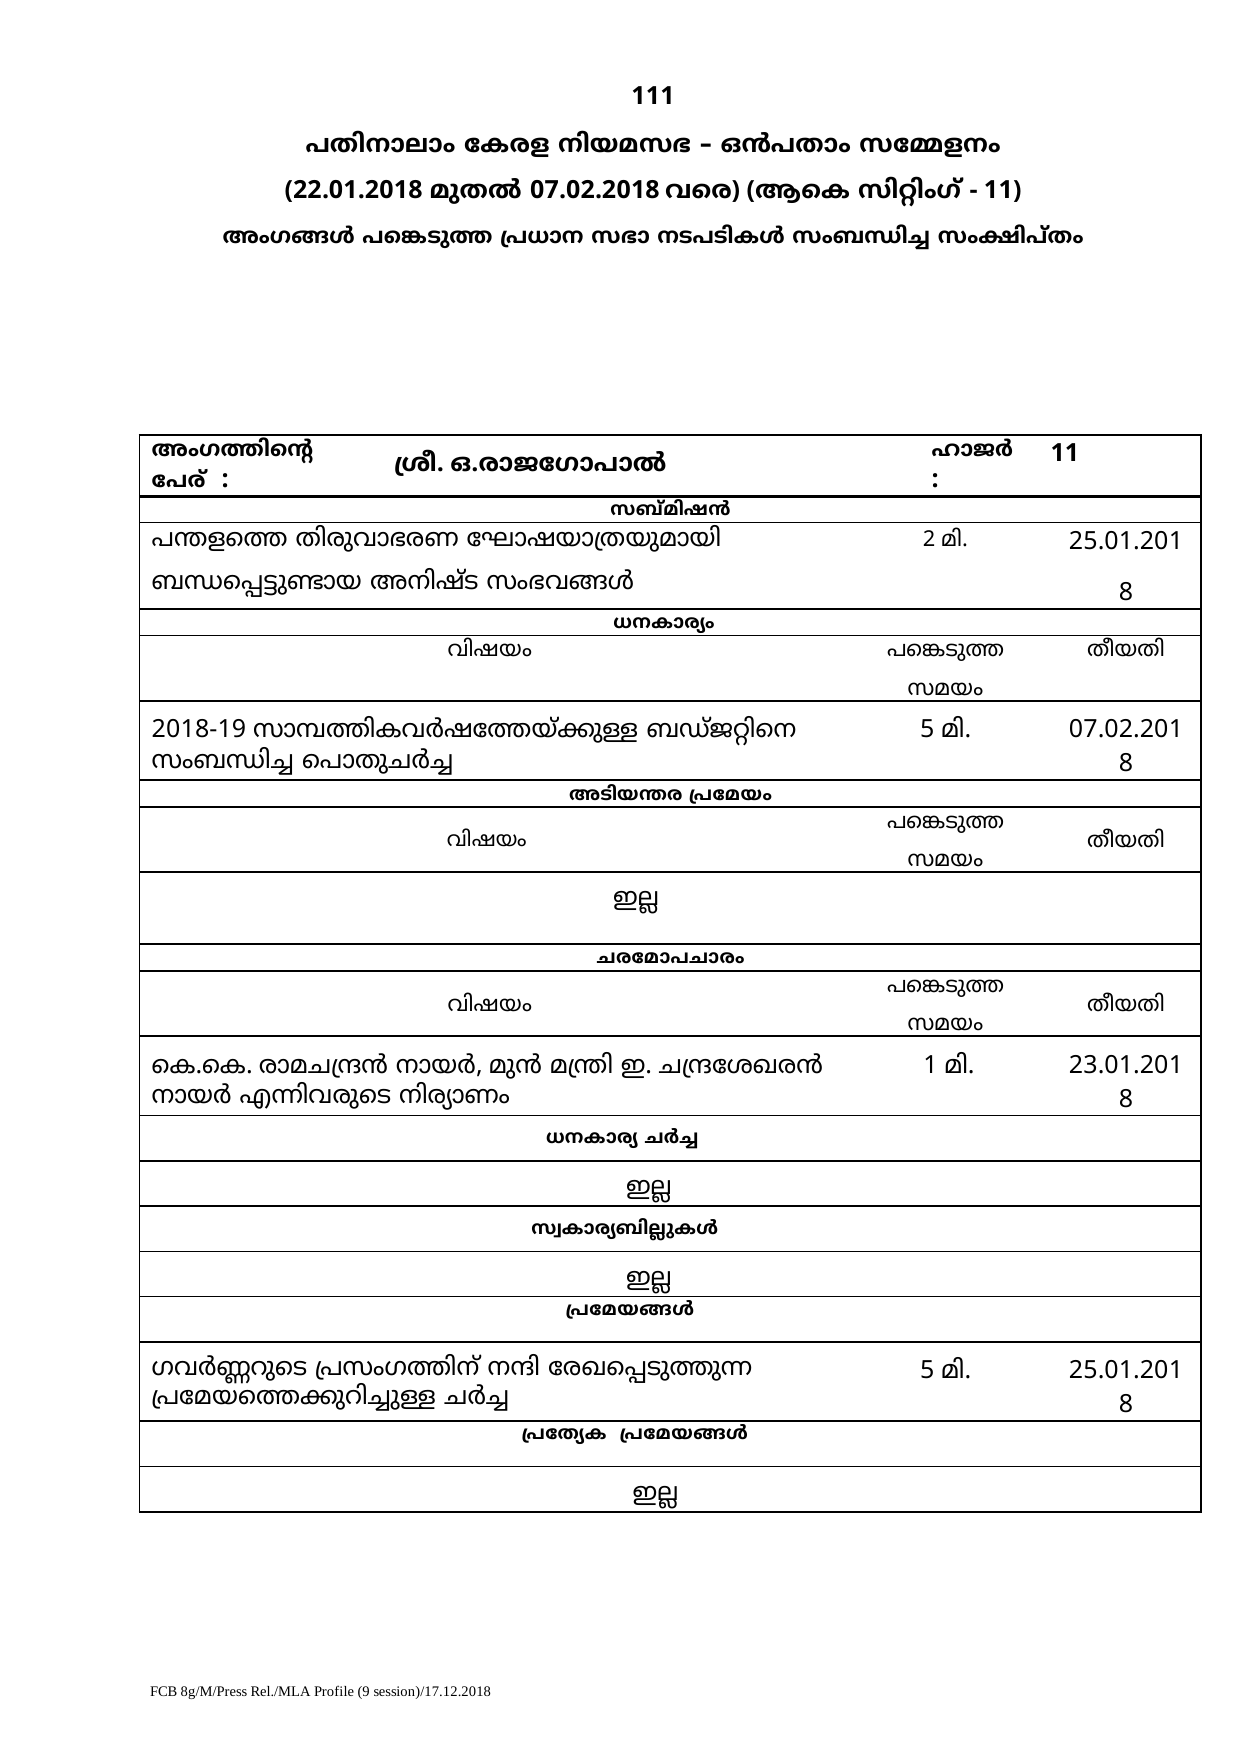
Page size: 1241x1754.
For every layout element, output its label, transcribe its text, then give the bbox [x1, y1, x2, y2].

table_cell [1050, 1162, 1200, 1205]
table_header അംഗത്തിന്റെ പേര് : [140, 436, 382, 495]
table_cell [840, 1207, 1050, 1251]
table_cell [840, 1162, 1050, 1205]
table_cell 25.01.2018 [1050, 523, 1200, 608]
table_cell [1050, 1297, 1200, 1341]
table_cell 2 മി. [840, 523, 1050, 608]
table_cell പന്തളത്തെ തിരുവാഭരണ ഘോഷയാത്രയുമായി ബന്ധപ്പെട്ടുണ്ടായ അനിഷ്ട സംഭവങ്ങള്‍ [140, 523, 840, 608]
table_cell ഗവര്‍ണ്ണറുടെ പ്രസംഗത്തിന് നന്ദി രേഖപ്പെടുത്തുന്ന പ്രമേയത്തെക്കുറിച്ചുള്ള ചര്‍ച്ച [140, 1343, 840, 1420]
table_cell [840, 1422, 1050, 1466]
table_cell 1 മി. [840, 1037, 1050, 1114]
table_cell ചരമോപചാരം [140, 945, 1200, 970]
table_cell പങ്കെടുത്ത സമയം [840, 972, 1050, 1035]
table_header ഹാജര്‍ : [919, 436, 1038, 495]
table_cell തീയതി [1050, 636, 1200, 700]
table_cell തീയതി [1050, 972, 1200, 1035]
table_header 11 [1039, 436, 1200, 495]
table_cell [840, 1297, 1050, 1341]
table_cell ധനകാര്യം [140, 610, 1200, 635]
table_cell 25.01.2018 [1050, 1343, 1200, 1420]
table_cell ധനകാര്യ ചര്‍ച്ച [140, 1116, 840, 1160]
table_cell വിഷയം [140, 972, 840, 1035]
table_cell സ്വകാര്യബില്ലുകള്‍ [140, 1207, 840, 1251]
table_cell ഇല്ല [140, 1162, 840, 1205]
table_cell [840, 1252, 1050, 1296]
table_cell പ്രമേയങ്ങള്‍ [140, 1297, 840, 1341]
table_cell 5 മി. [840, 702, 1050, 779]
table_cell 23.01.2018 [1050, 1037, 1200, 1114]
table_cell [840, 873, 1050, 943]
table_cell കെ.കെ. രാമചന്ദ്രന്‍ നായര്‍, മുന്‍ മന്ത്രി ഇ. ചന്ദ്രശേഖരന്‍നായര്‍ എന്നിവരുടെ നിര്യാണം [140, 1037, 840, 1114]
table_cell 5 മി. [840, 1343, 1050, 1420]
table_cell [1050, 1252, 1200, 1296]
table_cell [1050, 873, 1200, 943]
table_cell പങ്കെടുത്ത സമയം [840, 808, 1050, 871]
table_cell 2018-19 സാമ്പത്തികവര്‍ഷത്തേയ്ക്കുള്ള ബഡ്ജറ്റിനെ സംബന്ധിച്ച പൊതുചര്‍ച്ച [140, 702, 840, 779]
table_cell 07.02.2018 [1050, 702, 1200, 779]
table_cell പ്രത്യേക പ്രമേയങ്ങള്‍ [140, 1422, 840, 1466]
table_header ശ്രീ. ഒ.രാജഗോപാല്‍ [382, 436, 919, 495]
table_cell ഇല്ല [140, 1467, 840, 1511]
table_cell [1050, 1207, 1200, 1251]
table_cell [840, 1467, 1050, 1511]
table_cell [1050, 1422, 1200, 1466]
table_cell തീയതി [1050, 808, 1200, 871]
table_cell [840, 1116, 1050, 1160]
table_cell വിഷയം [140, 636, 840, 700]
table_cell [1050, 1116, 1200, 1160]
table_cell പങ്കെടുത്ത സമയം [840, 636, 1050, 700]
table_cell ഇല്ല [140, 873, 840, 943]
table_cell അടിയന്തര പ്രമേയം [140, 781, 1200, 806]
table_cell വിഷയം [140, 808, 840, 871]
table_cell ഇല്ല [140, 1252, 840, 1296]
table_cell [1050, 1467, 1200, 1511]
table_cell സബ്മിഷന്‍ [140, 498, 1200, 522]
